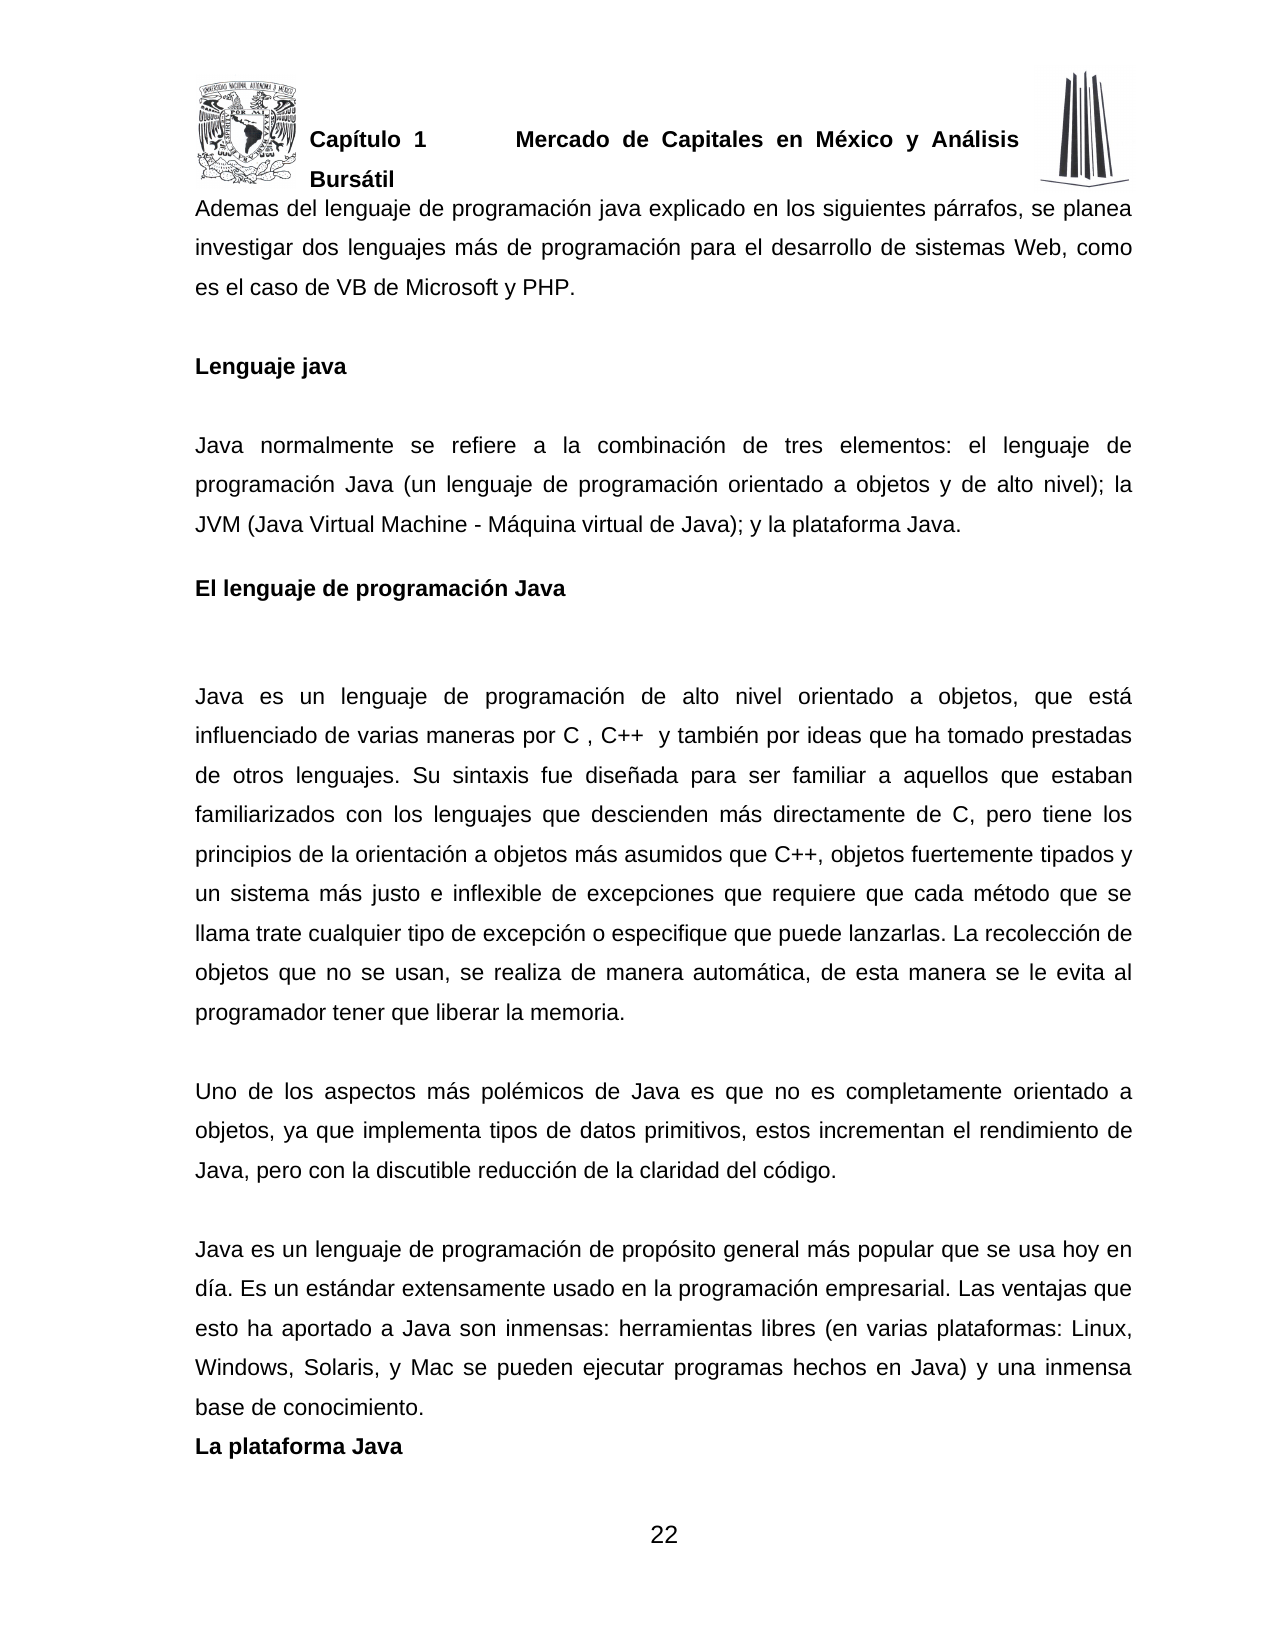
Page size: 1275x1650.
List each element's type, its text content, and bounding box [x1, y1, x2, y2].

text Lenguaje java [195, 353, 1133, 379]
text Java es un lenguaje de programación de propósito general más popular que se usa hoy en día. Es un estándar extensamente usado en la programación empresarial. Las ventajas que esto ha aportado a Java son inmensas: herramientas libres (en varias plataformas: Linux, Windows, Solaris, y Mac se pueden ejecutar programas hechos en Java) y una inmensa base de conocimiento. [195, 1236, 1133, 1420]
subtitle El lenguaje de programación Java [195, 575, 1133, 602]
text La plataforma Java [195, 1433, 1133, 1459]
picture [1034, 65, 1136, 193]
text Java es un lenguaje de programación de alto nivel orientado a objetos, que está influenciado de varias maneras por C , C++ y también por ideas que ha tomado prestadas de otros lenguajes. Su sintaxis fue diseñada para ser familiar a aquellos que estaban familiarizados con los lenguajes que descienden más directamente de C, pero tiene los principios de la orientación a objetos más asumidos que C++, objetos fuertemente tipados y un sistema más justo e inflexible de excepciones que requiere que cada método que se llama trate cualquier tipo de excepción o especifique que puede lanzarlas. La recolección de objetos que no se usan, se realiza de manera automática, de esta manera se le evita al programador tener que liberar la memoria. [195, 683, 1133, 1025]
text Uno de los aspectos más polémicos de Java es que no es completamente orientado a objetos, ya que implementa tipos de datos primitivos, estos incrementan el rendimiento de Java, pero con la discutible reducción de la claridad del código. [195, 1078, 1133, 1183]
text Java normalmente se refiere a la combinación de tres elementos: el lenguaje de programación Java (un lenguaje de programación orientado a objetos y de alto nivel); la JVM (Java Virtual Machine - Máquina virtual de Java); y la plataforma Java. [195, 432, 1133, 537]
text Ademas del lenguaje de programación java explicado en los siguientes párrafos, se planea investigar dos lenguajes más de programación para el desarrollo de sistemas Web, como es el caso de VB de Microsoft y PHP. [195, 195, 1133, 300]
